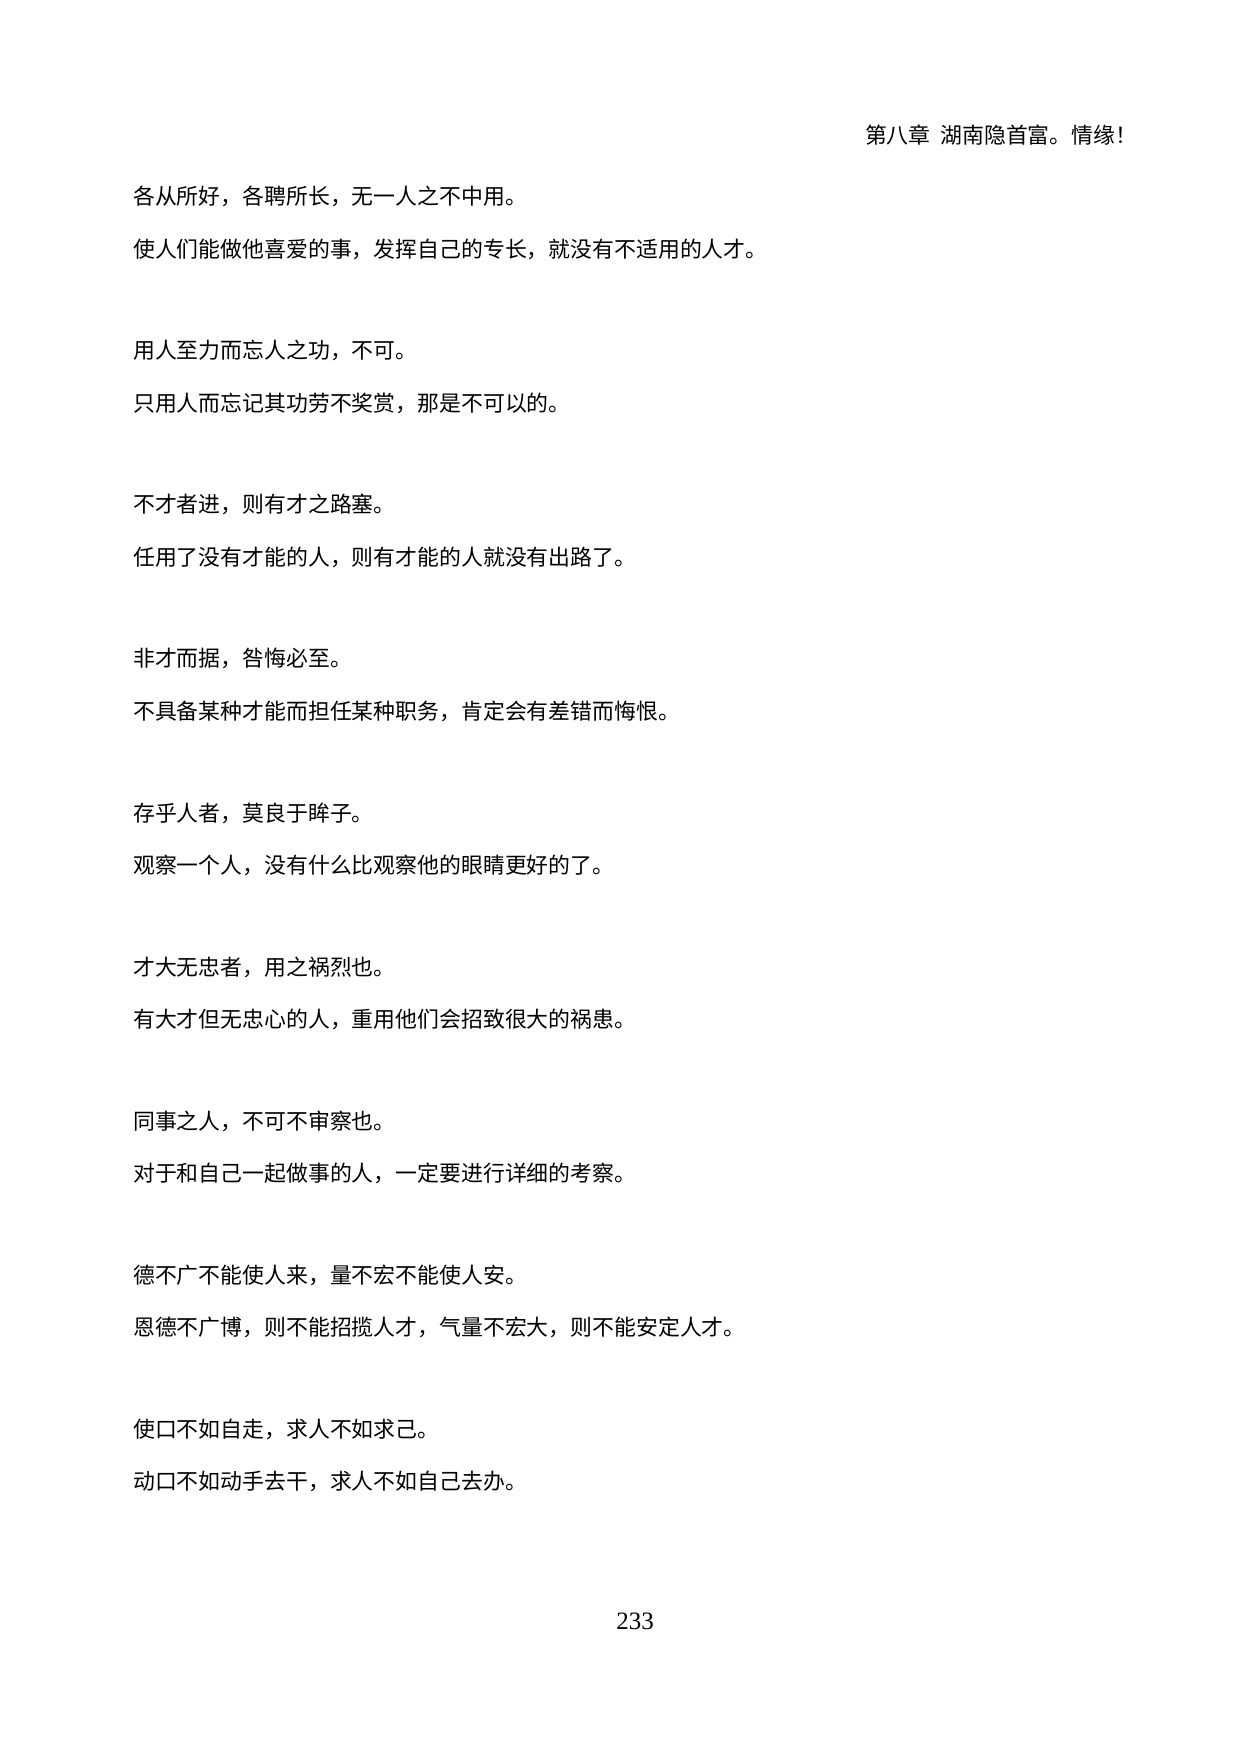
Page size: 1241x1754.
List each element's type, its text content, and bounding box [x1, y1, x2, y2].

text 非才而据，咎悔必至。 [133, 641, 1137, 673]
text 德不广不能使人来，量不宏不能使人安。 [133, 1258, 1137, 1289]
text 观察一个人，没有什么比观察他的眼睛更好的了。 [133, 848, 1137, 880]
text 同事之人，不可不审察也。 [133, 1104, 1137, 1135]
text 恩德不广博，则不能招揽人才，气量不宏大，则不能安定人才。 [133, 1310, 1137, 1342]
text 只用人而忘记其功劳不奖赏，那是不可以的。 [133, 386, 1137, 417]
text 使人们能做他喜爱的事，发挥自己的专长，就没有不适用的人才。 [133, 232, 1137, 263]
text 用人至力而忘人之功，不可。 [133, 333, 1137, 365]
text 各从所好，各聘所长，无一人之不中用。 [133, 179, 1137, 211]
text 动口不如动手去干，求人不如自己去办。 [133, 1464, 1137, 1496]
text 不具备某种才能而担任某种职务，肯定会有差错而悔恨。 [133, 694, 1137, 726]
text 存乎人者，莫良于眸子。 [133, 796, 1137, 827]
text 才大无忠者，用之祸烈也。 [133, 949, 1137, 981]
text 不才者进，则有才之路塞。 [133, 487, 1137, 519]
text 有大才但无忠心的人，重用他们会招致很大的祸患。 [133, 1002, 1137, 1034]
text 使口不如自走，求人不如求己。 [133, 1412, 1137, 1443]
text 任用了没有才能的人，则有才能的人就没有出路了。 [133, 540, 1137, 572]
text 对于和自己一起做事的人，一定要进行详细的考察。 [133, 1156, 1137, 1188]
